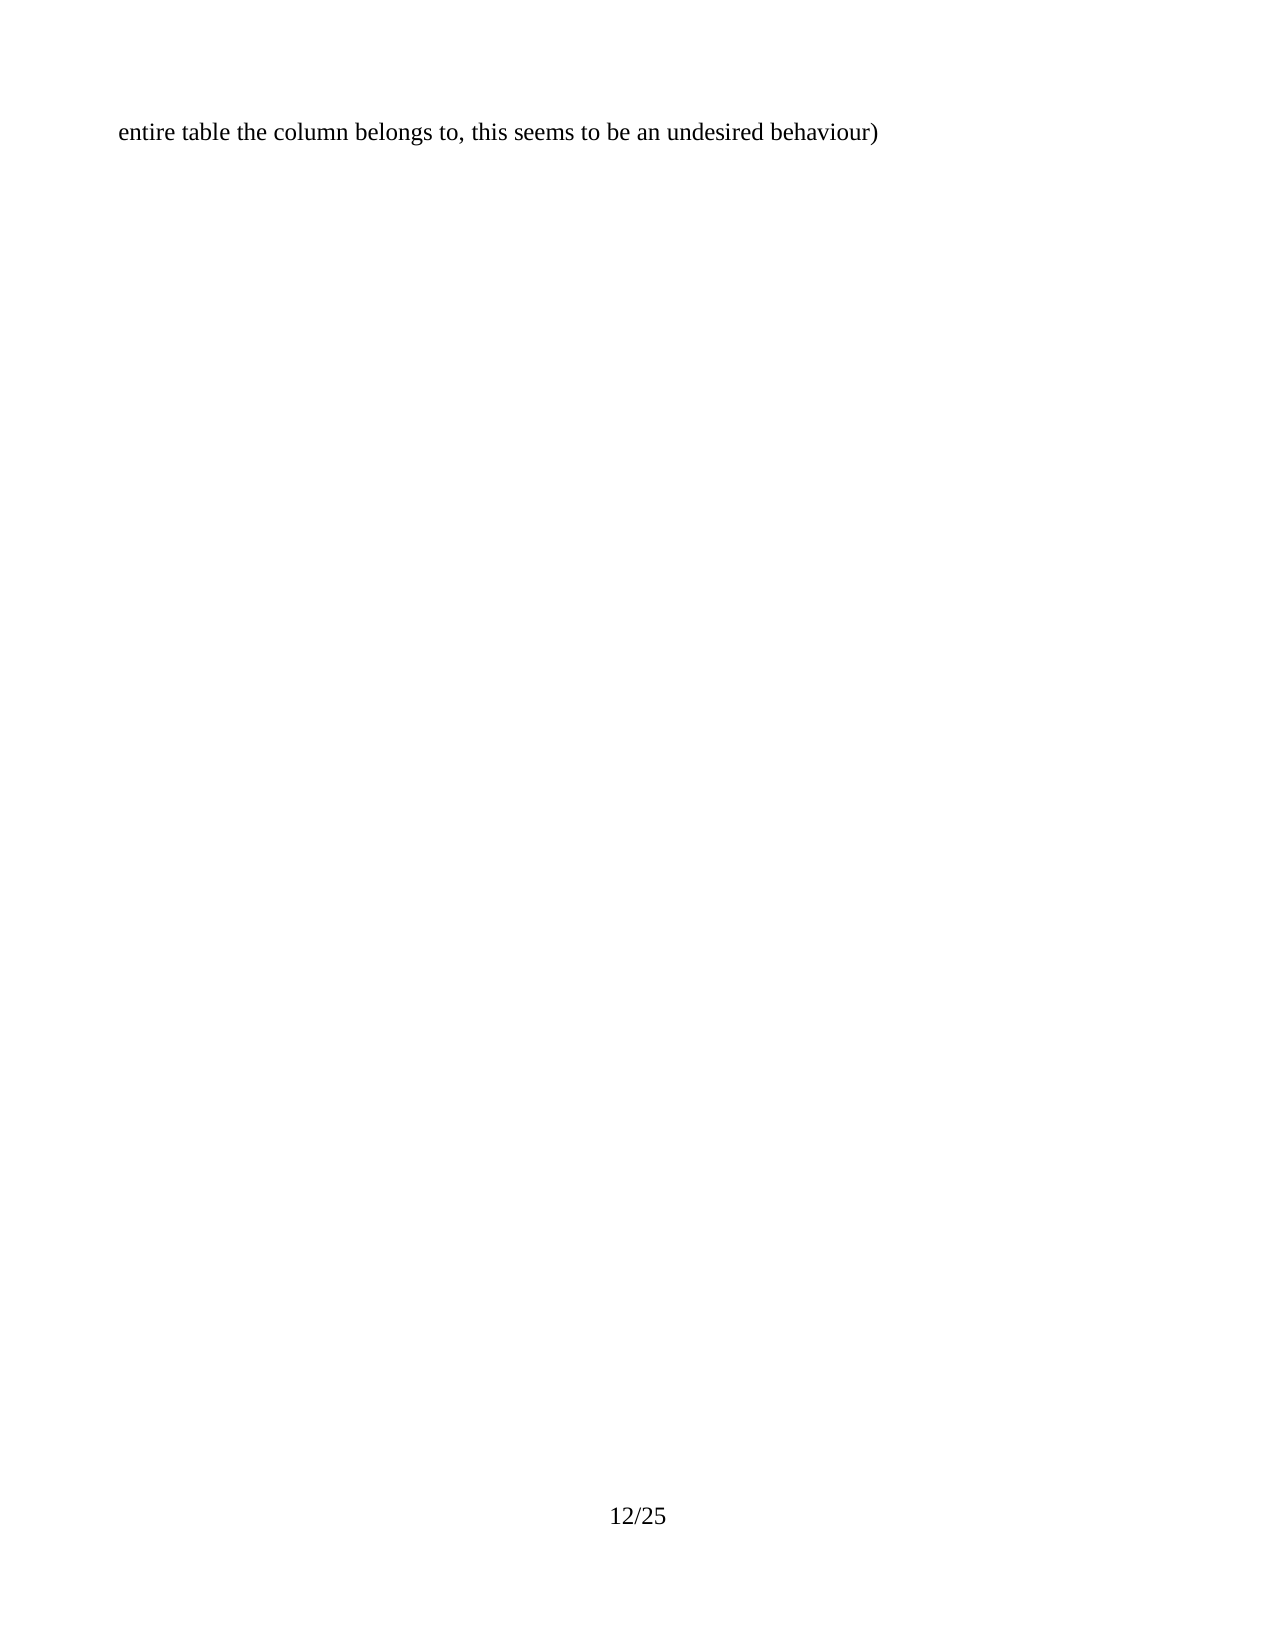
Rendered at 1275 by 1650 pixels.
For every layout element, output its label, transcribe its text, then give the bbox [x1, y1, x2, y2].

text entire table the column belongs to, this seems to be an undesired behaviour) [118, 118, 1157, 146]
